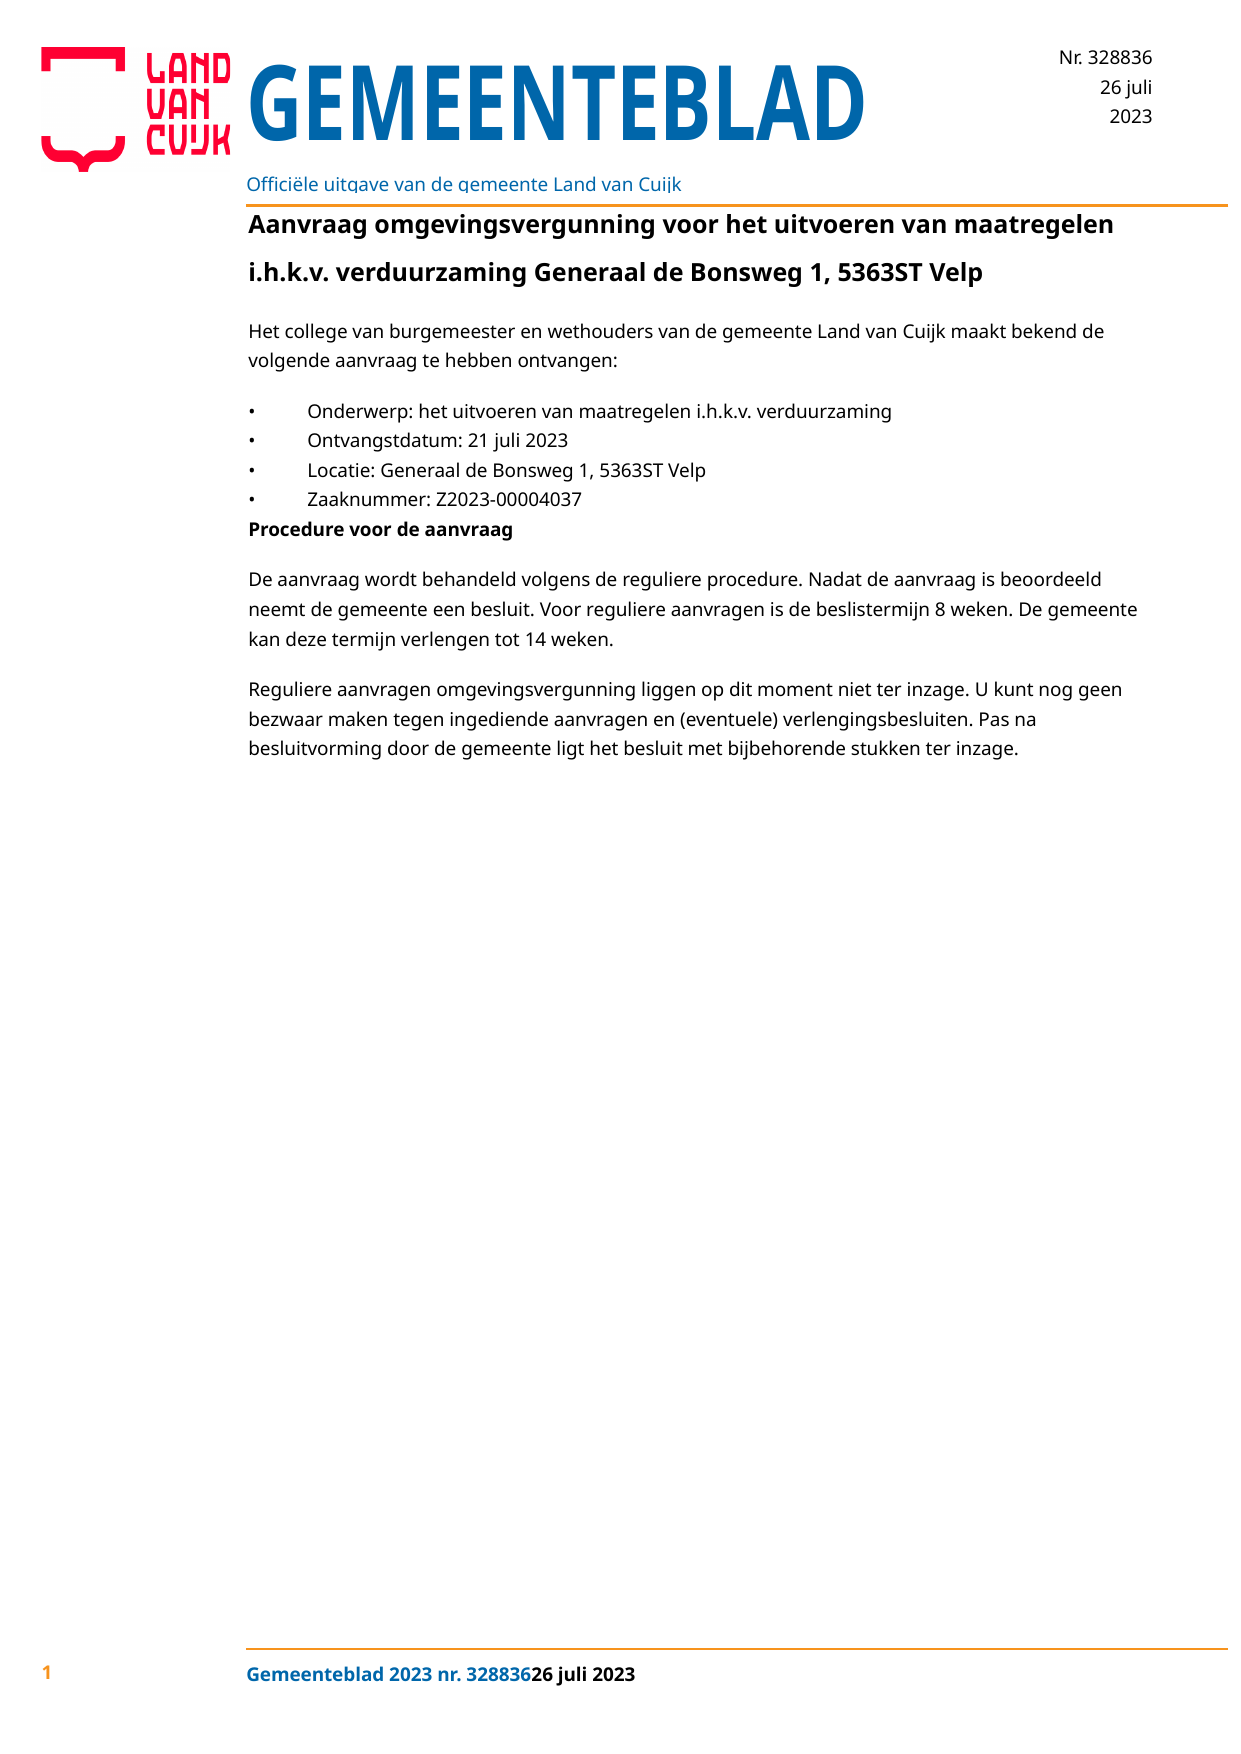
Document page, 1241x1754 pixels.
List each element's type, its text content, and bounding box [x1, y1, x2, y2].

list Ontvangstdatum: 21 juli 2023 [248, 427, 1152, 453]
picture [41, 47, 231, 172]
list Locatie: Generaal de Bonsweg 1, 5363ST Velp [248, 457, 1152, 483]
text Reguliere aanvragen omgevingsvergunning liggen op dit moment niet ter inzage. U kunt nog geen bezwaar maken tegen ingediende aanvragen en (eventuele) verlengingsbesluiten. Pas na besluitvorming door de gemeente ligt het besluit met bijbehorende stukken ter inzage. [248, 676, 1152, 761]
text Het college van burgemeester en wethouders van de gemeente Land van Cuijk maakt bekend de volgende aanvraag te hebben ontvangen: [248, 318, 1152, 373]
text De aanvraag wordt behandeld volgens de reguliere procedure. Nadat de aanvraag is beoordeeld neemt de gemeente een besluit. Voor reguliere aanvragen is de beslistermijn 8 weken. De gemeente kan deze termijn verlengen tot 14 weken. [248, 567, 1152, 652]
text Procedure voor de aanvraag [248, 516, 1152, 542]
text Aanvraag omgevingsvergunning voor het uitvoeren van maatregelen i.h.k.v. verduurzaming Generaal de Bonsweg 1, 5363ST Velp [248, 207, 1152, 288]
list Zaaknummer: Z2023-00004037 [248, 487, 1152, 512]
list Onderwerp: het uitvoeren van maatregelen i.h.k.v. verduurzaming [248, 398, 1152, 424]
